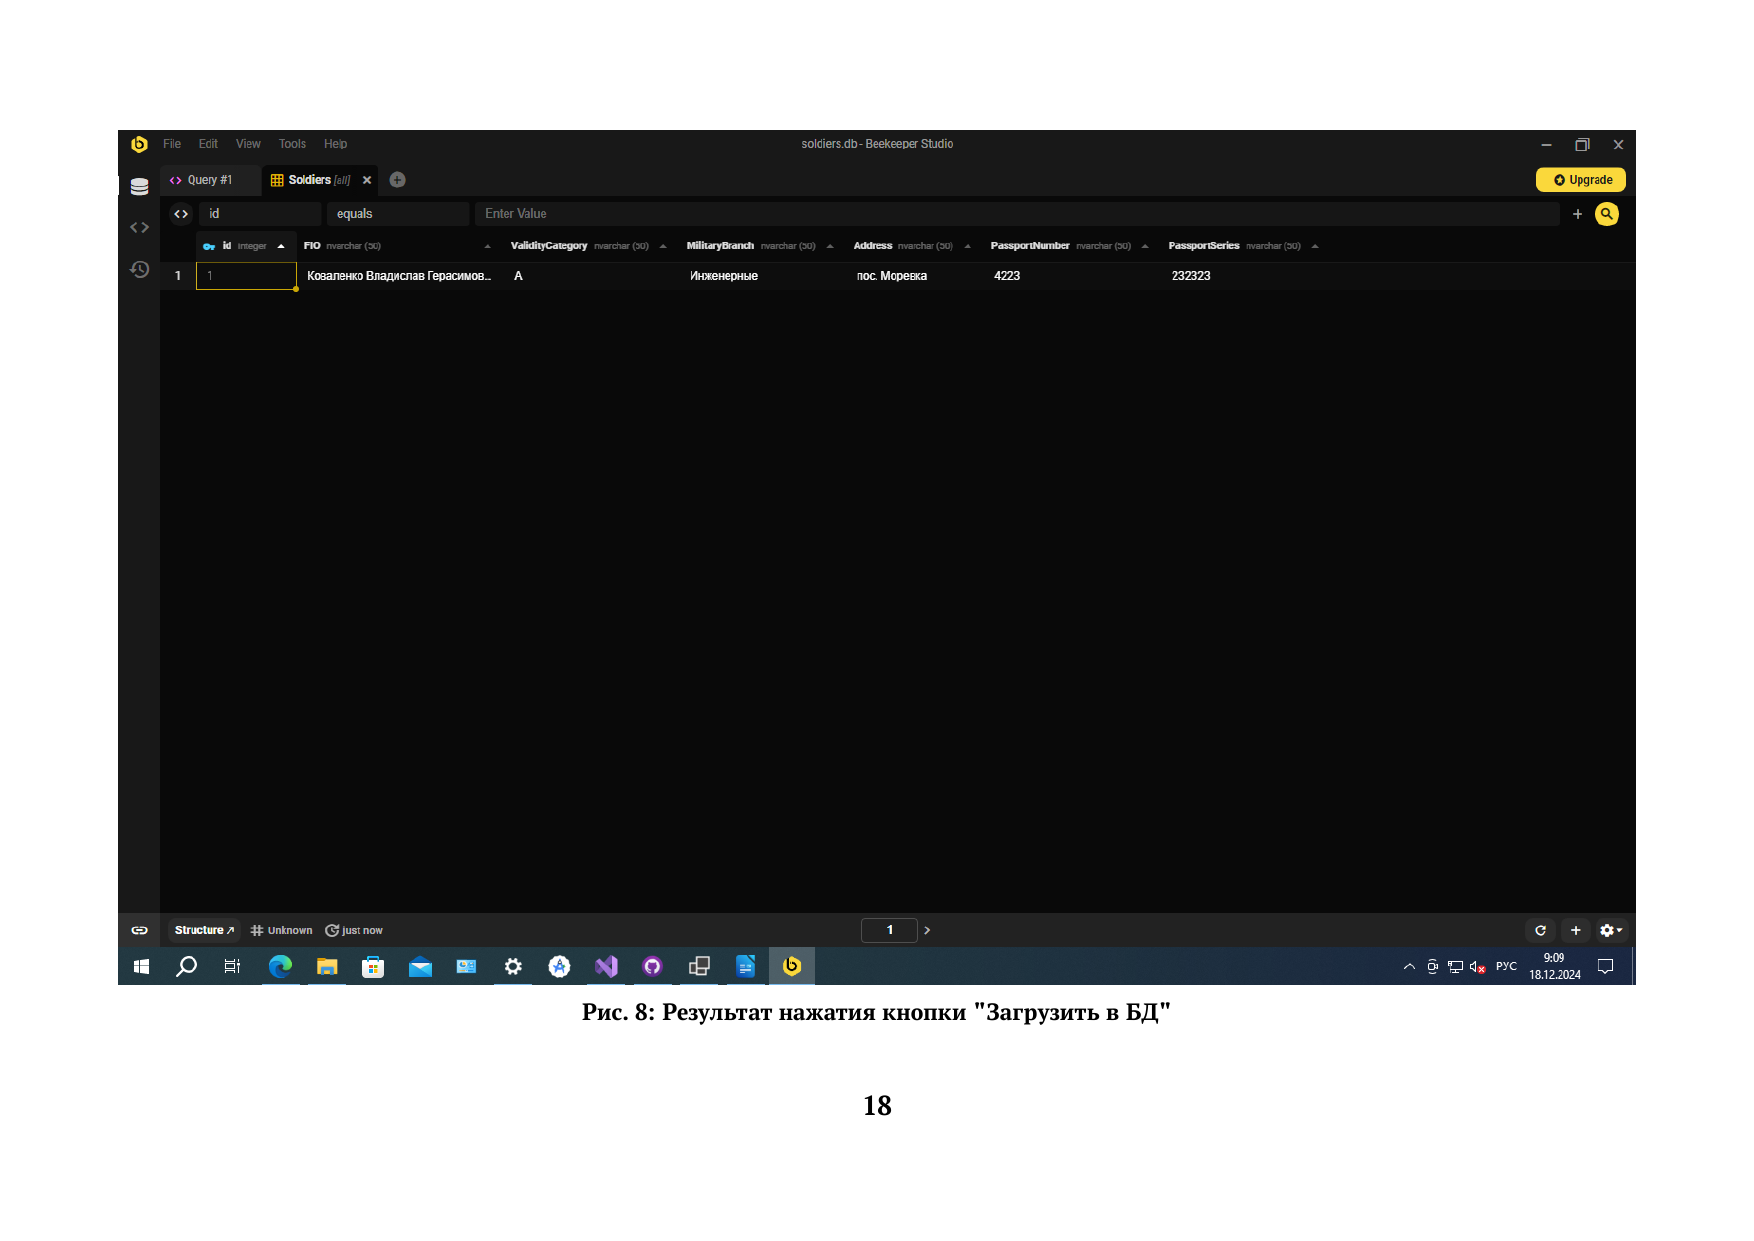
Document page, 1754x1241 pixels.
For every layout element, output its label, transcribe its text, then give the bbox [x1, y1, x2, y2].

picture [118, 130, 1636, 985]
text Рис. 8: Результат нажатия кнопки "Загрузить в БД" [118, 985, 1636, 1026]
